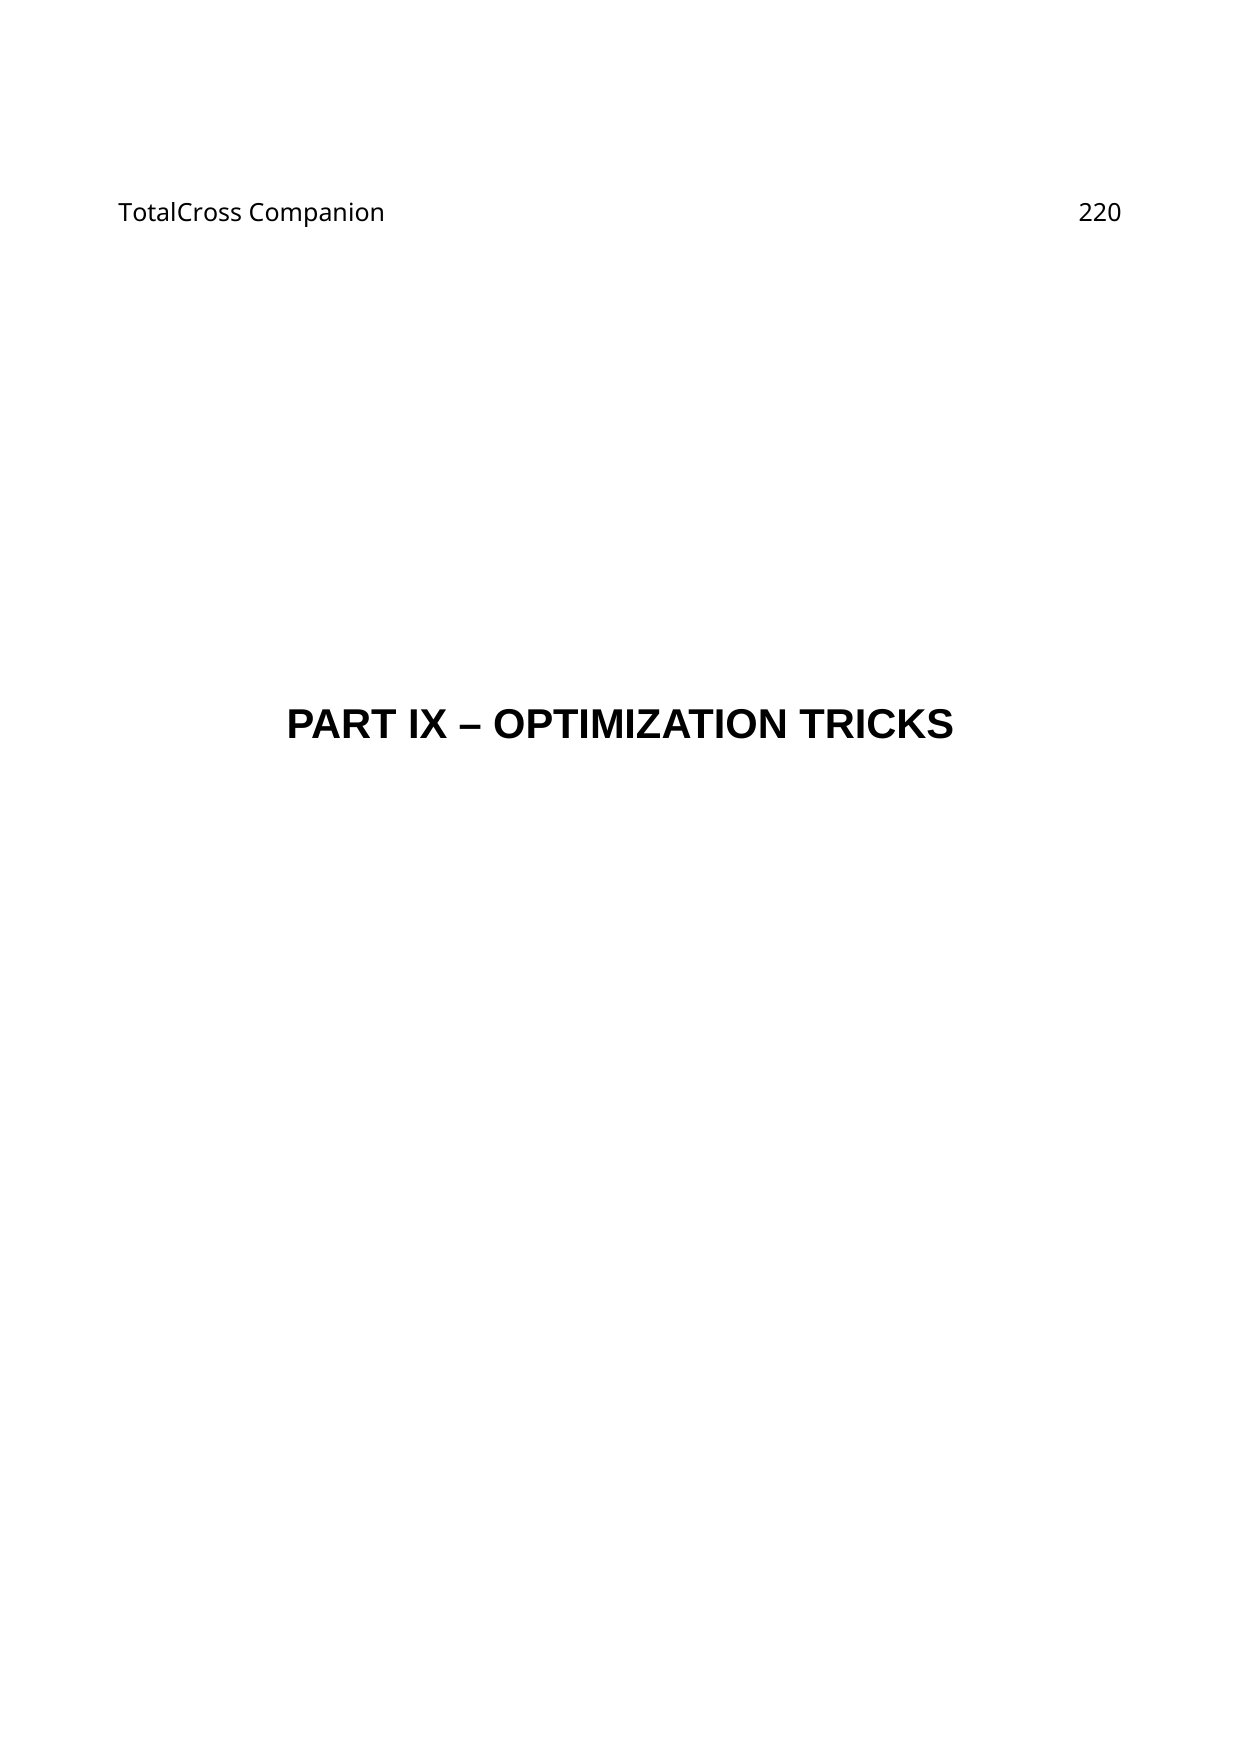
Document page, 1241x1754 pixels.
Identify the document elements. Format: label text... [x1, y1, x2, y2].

subtitle PART IX – OPTIMIZATION TRICKS [118, 701, 1122, 748]
